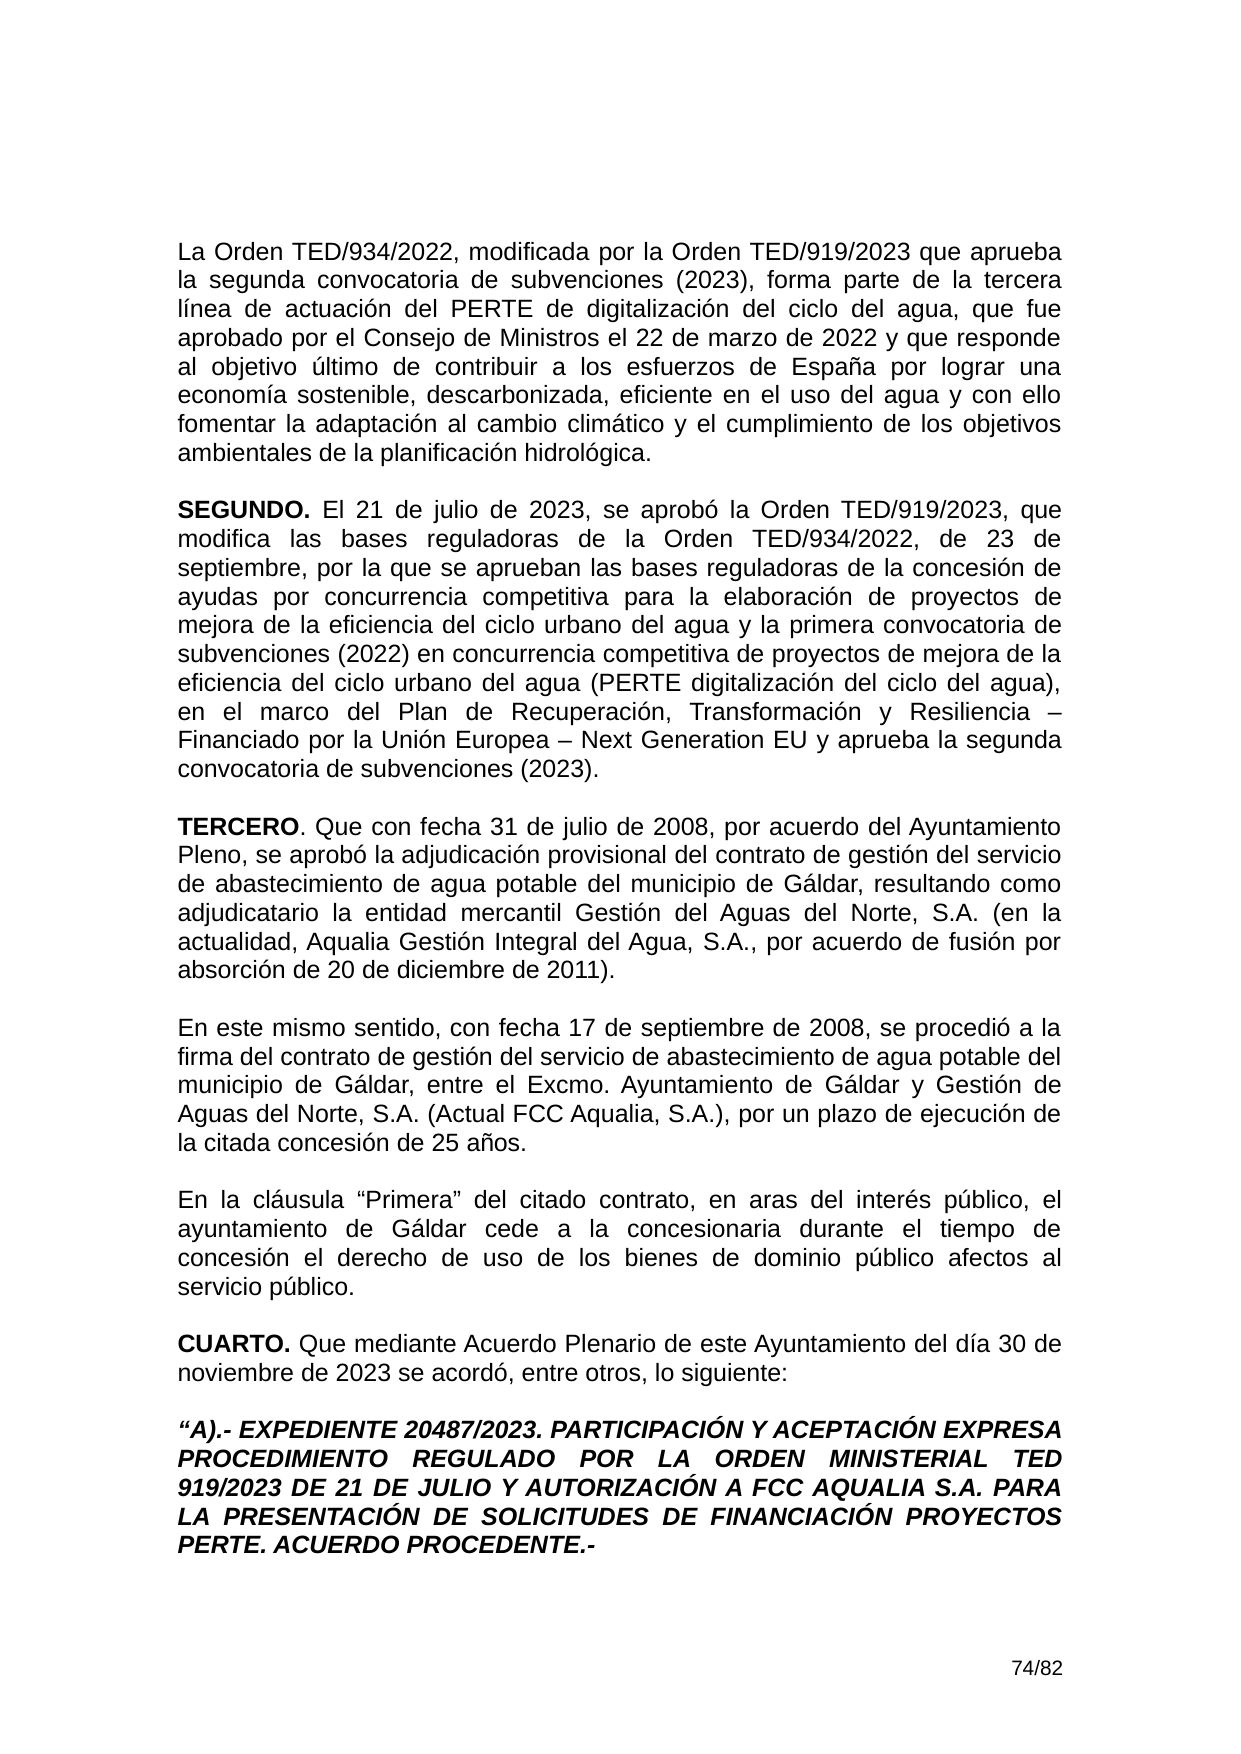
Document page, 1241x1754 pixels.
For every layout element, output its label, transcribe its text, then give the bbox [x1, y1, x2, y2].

text En la cláusula “Primera” del citado contrato, en aras del interés público, el ayuntamiento de Gáldar cede a la concesionaria durante el tiempo de concesión el derecho de uso de los bienes de dominio público afectos al servicio público. [177, 1185, 1063, 1300]
text En este mismo sentido, con fecha 17 de septiembre de 2008, se procedió a la firma del contrato de gestión del servicio de abastecimiento de agua potable del municipio de Gáldar, entre el Excmo. Ayuntamiento de Gáldar y Gestión de Aguas del Norte, S.A. (Actual FCC Aqualia, S.A.), por un plazo de ejecución de la citada concesión de 25 años. [177, 1013, 1063, 1157]
text SEGUNDO. El 21 de julio de 2023, se aprobó la Orden TED/919/2023, que modifica las bases reguladoras de la Orden TED/934/2022, de 23 de septiembre, por la que se aprueban las bases reguladoras de la concesión de ayudas por concurrencia competitiva para la elaboración de proyectos de mejora de la eficiencia del ciclo urbano del agua y la primera convocatoria de subvenciones (2022) en concurrencia competitiva de proyectos de mejora de la eficiencia del ciclo urbano del agua (PERTE digitalización del ciclo del agua), en el marco del Plan de Recuperación, Transformación y Resiliencia – Financiado por la Unión Europea – Next Generation EU y aprueba la segunda convocatoria de subvenciones (2023). [177, 495, 1063, 783]
text La Orden TED/934/2022, modificada por la Orden TED/919/2023 que aprueba la segunda convocatoria de subvenciones (2023), forma parte de la tercera línea de actuación del PERTE de digitalización del ciclo del agua, que fue aprobado por el Consejo de Ministros el 22 de marzo de 2022 y que responde al objetivo último de contribuir a los esfuerzos de España por lograr una economía sostenible, descarbonizada, eficiente en el uso del agua y con ello fomentar la adaptación al cambio climático y el cumplimiento de los objetivos ambientales de la planificación hidrológica. [177, 237, 1063, 467]
text CUARTO. Que mediante Acuerdo Plenario de este Ayuntamiento del día 30 de noviembre de 2023 se acordó, entre otros, lo siguiente: [177, 1329, 1063, 1387]
text TERCERO. Que con fecha 31 de julio de 2008, por acuerdo del Ayuntamiento Pleno, se aprobó la adjudicación provisional del contrato de gestión del servicio de abastecimiento de agua potable del municipio de Gáldar, resultando como adjudicatario la entidad mercantil Gestión del Aguas del Norte, S.A. (en la actualidad, Aqualia Gestión Integral del Agua, S.A., por acuerdo de fusión por absorción de 20 de diciembre de 2011). [177, 812, 1063, 984]
text “A).- EXPEDIENTE 20487/2023. PARTICIPACIÓN Y ACEPTACIÓN EXPRESA PROCEDIMIENTO REGULADO POR LA ORDEN MINISTERIAL TED 919/2023 DE 21 DE JULIO Y AUTORIZACIÓN A FCC AQUALIA S.A. PARA LA PRESENTACIÓN DE SOLICITUDES DE FINANCIACIÓN PROYECTOS PERTE. ACUERDO PROCEDENTE.- [177, 1415, 1063, 1559]
